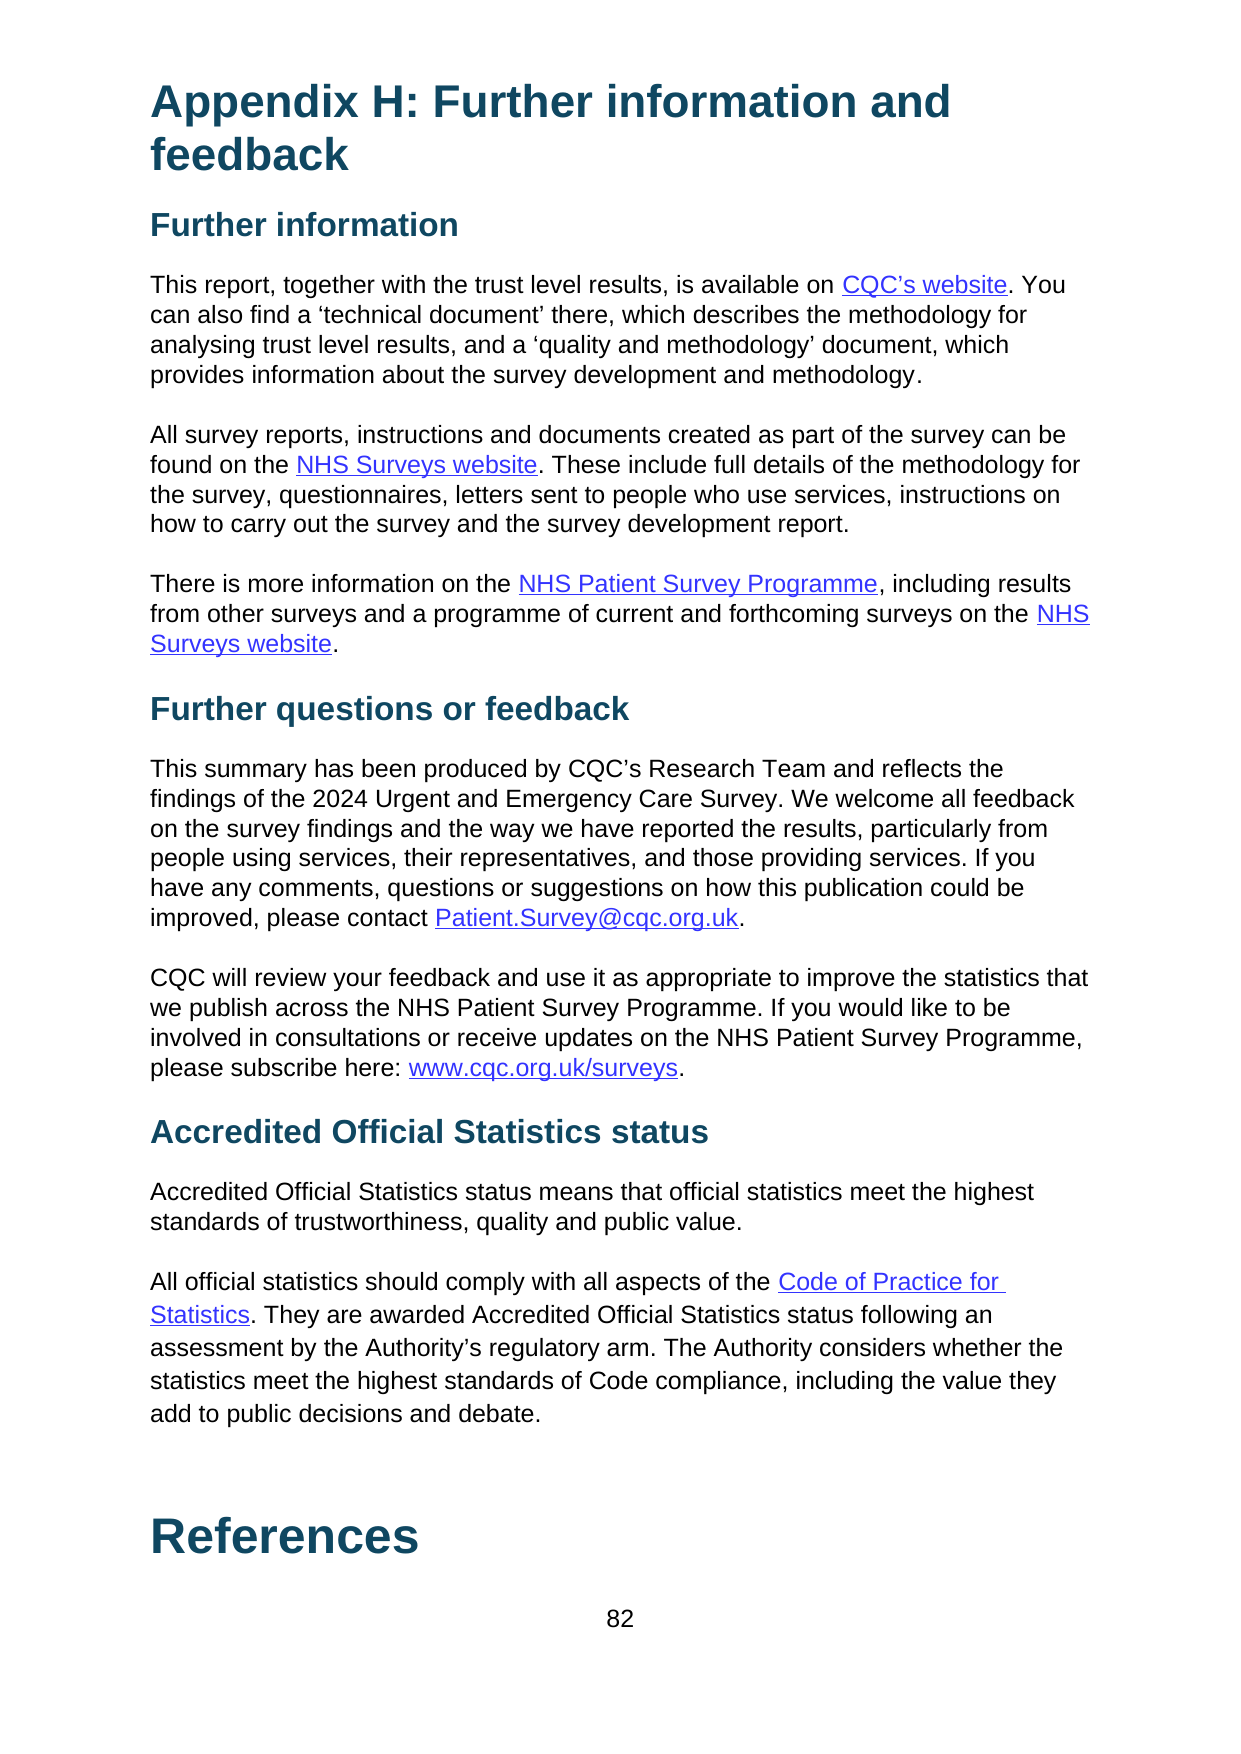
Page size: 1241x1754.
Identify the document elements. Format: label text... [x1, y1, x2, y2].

text All survey reports, instructions and documents created as part of the survey can be found on the NHS Surveys website. These include full details of the methodology for the survey, questionnaires, letters sent to people who use services, instructions on how to carry out the survey and the survey development report. [150, 420, 1090, 538]
text CQC will review your feedback and use it as appropriate to improve the statistics that we publish across the NHS Patient Survey Programme. If you would like to be involved in consultations or receive updates on the NHS Patient Survey Programme, please subscribe here: www.cqc.org.uk/surveys. [150, 963, 1090, 1081]
text All official statistics should comply with all aspects of the Code of Practice for Statistics. They are awarded Accredited Official Statistics status following an assessment by the Authority’s regulatory arm. The Authority considers whether the statistics meet the highest standards of Code compliance, including the value they add to public decisions and debate. [150, 1267, 1090, 1428]
subtitle Appendix H: Further information and feedback [150, 75, 1090, 180]
subtitle Further information [150, 205, 1090, 244]
subtitle References [150, 1507, 1090, 1564]
text There is more information on the NHS Patient Survey Programme, including results from other surveys and a programme of current and forthcoming surveys on the NHS Surveys website. [150, 569, 1090, 658]
text This summary has been produced by CQC’s Research Team and reflects the findings of the 2024 Urgent and Emergency Care Survey. We welcome all feedback on the survey findings and the way we have reported the results, particularly from people using services, their representatives, and those providing services. If you have any comments, questions or suggestions on how this publication could be improved, please contact Patient.Survey@cqc.org.uk. [150, 754, 1090, 932]
subtitle Further questions or feedback [150, 689, 1090, 727]
subtitle Accredited Official Statistics status [150, 1112, 1090, 1151]
text This report, together with the trust level results, is available on CQC’s website. You can also find a ‘technical document’ there, which describes the methodology for analysing trust level results, and a ‘quality and methodology’ document, which provides information about the survey development and methodology. [150, 270, 1090, 389]
text Accredited Official Statistics status means that official statistics meet the highest standards of trustworthiness, quality and public value. [150, 1177, 1090, 1236]
